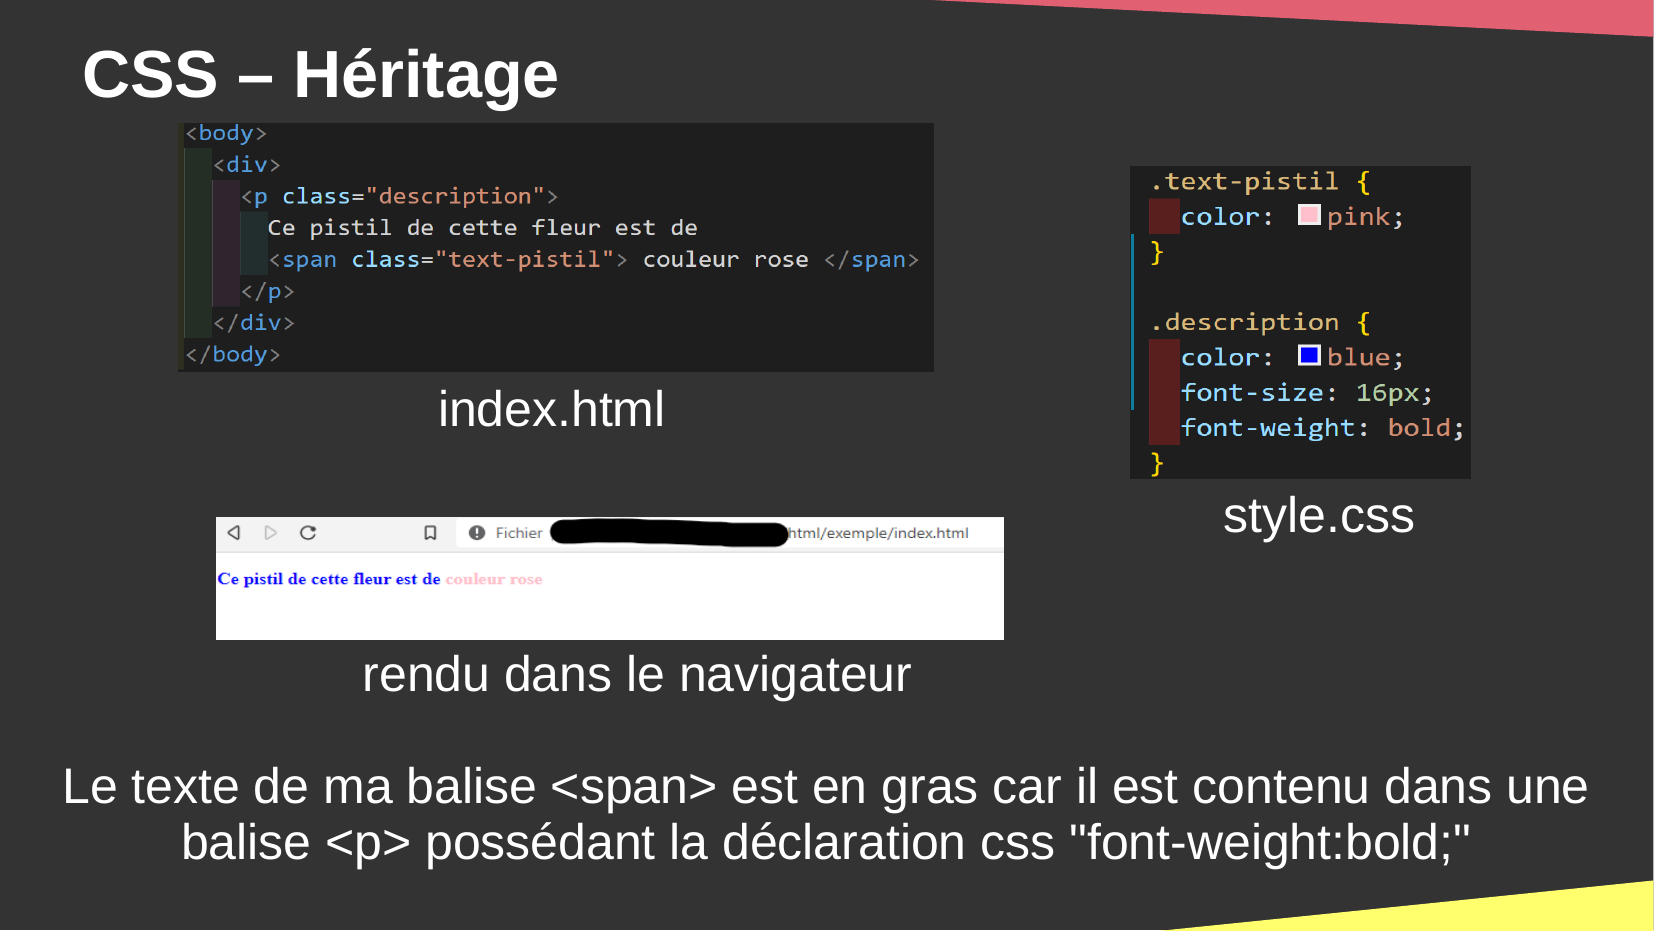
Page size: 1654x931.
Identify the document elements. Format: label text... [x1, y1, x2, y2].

title CSS – Héritage [82, 37, 1571, 122]
title Le texte de ma balise <span> est en gras car il est contenu dans une balise <p> possédant la déclaration css "font-weight:bold;" [61, 758, 1592, 875]
picture [178, 123, 934, 372]
picture [1130, 166, 1471, 479]
title index.html [407, 380, 697, 444]
text_box [1158, 880, 1654, 931]
text_box [931, 0, 1654, 37]
title rendu dans le navigateur [312, 646, 963, 710]
picture [216, 517, 1004, 640]
title style.css [1174, 487, 1465, 550]
